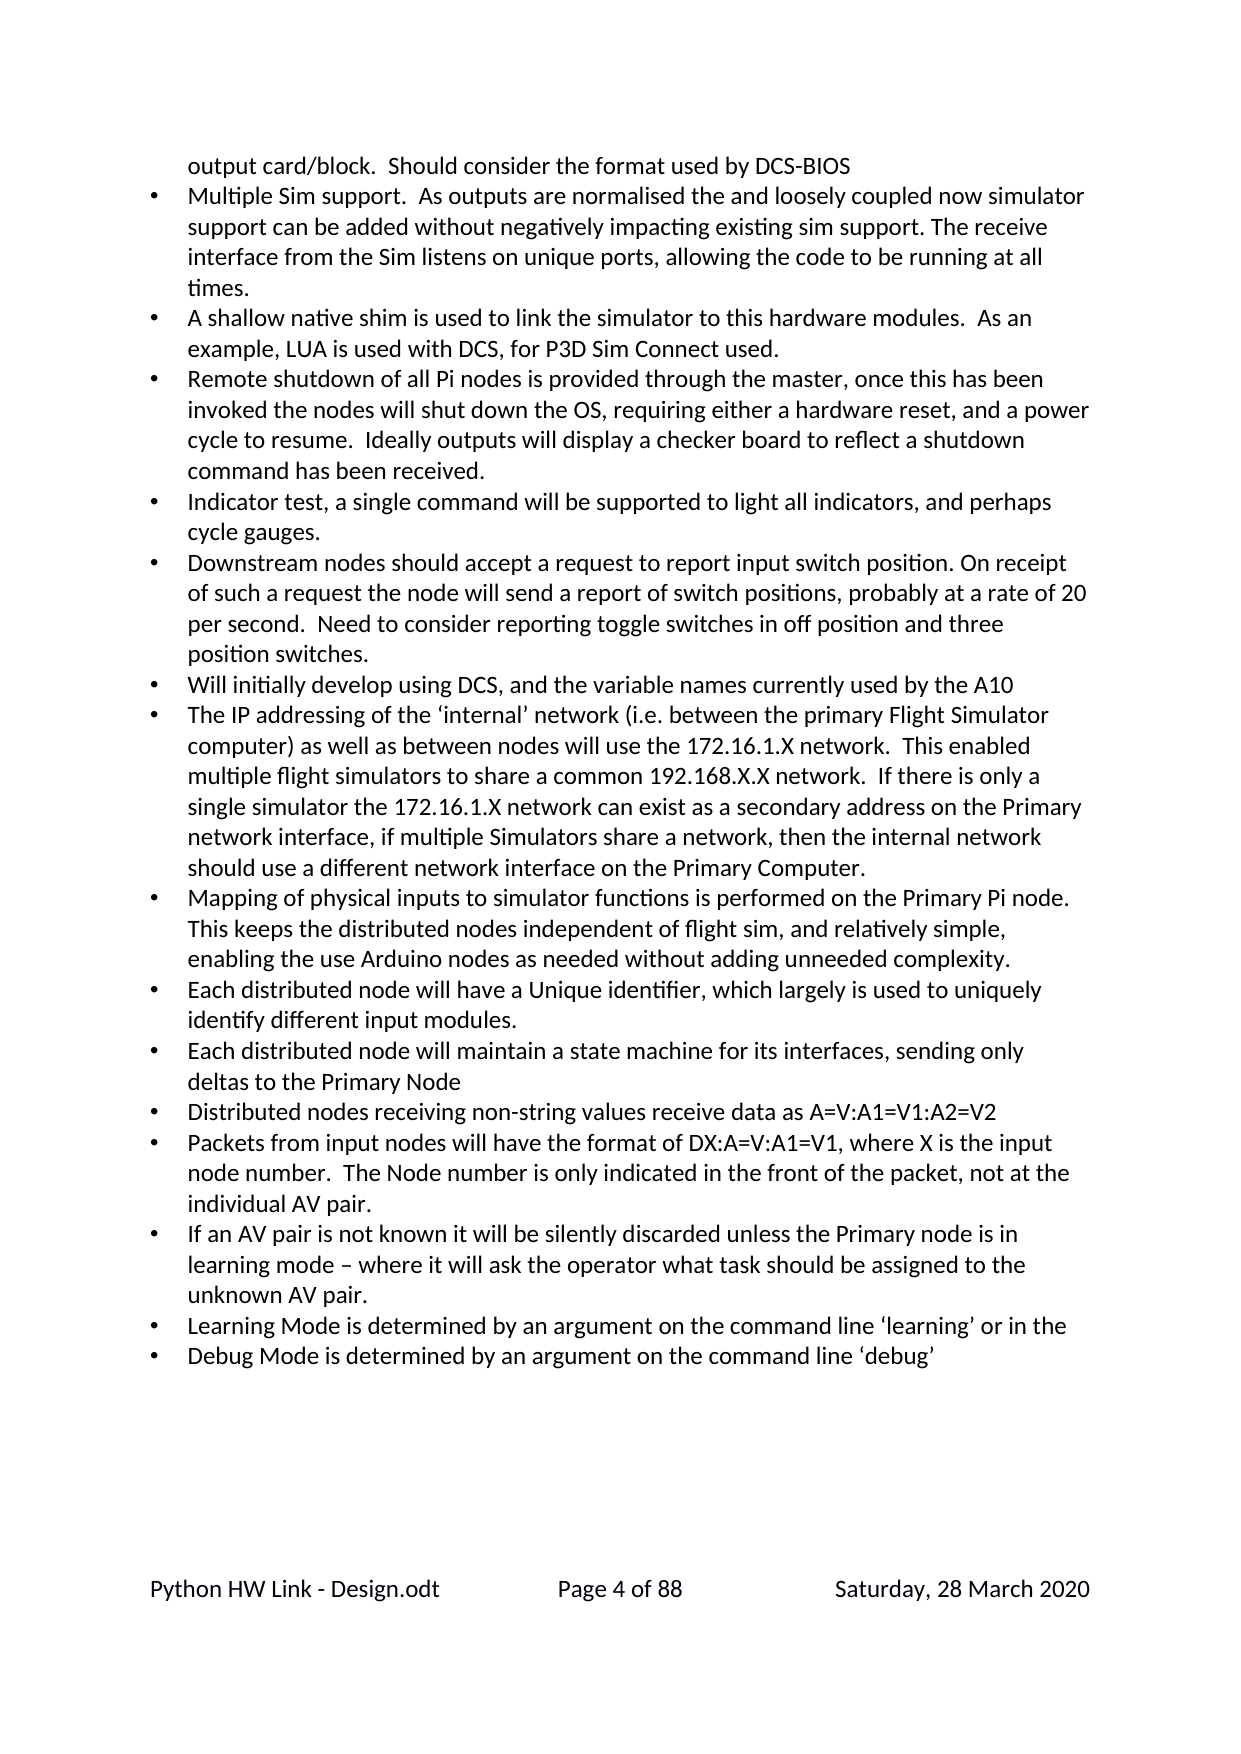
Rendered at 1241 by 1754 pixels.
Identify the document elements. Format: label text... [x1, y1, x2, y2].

list Packets from input nodes will have the format of DX:A=V:A1=V1, where X is the input node number. The Node number is only indicated in the front of the packet, not at the individual AV pair. [150, 1127, 1090, 1218]
list The IP addressing of the ‘internal’ network (i.e. between the primary Flight Simulator computer) as well as between nodes will use the 172.16.1.X network. This enabled multiple flight simulators to share a common 192.168.X.X network. If there is only a single simulator the 172.16.1.X network can exist as a secondary address on the Primary network interface, if multiple Simulators share a network, then the internal network should use a different network interface on the Primary Computer. [150, 699, 1090, 882]
list Each distributed node will maintain a state machine for its interfaces, sending only deltas to the Primary Node [150, 1035, 1090, 1096]
list Distributed nodes receiving non-string values receive data as A=V:A1=V1:A2=V2 [150, 1096, 1090, 1127]
list output card/block. Should consider the format used by DCS-BIOS [150, 150, 1090, 181]
list A shallow native shim is used to link the simulator to this hardware modules. As an example, LUA is used with DCS, for P3D Sim Connect used. [150, 303, 1090, 364]
list Downstream nodes should accept a request to report input switch position. On receipt of such a request the node will send a report of switch positions, probably at a rate of 20 per second. Need to consider reporting toggle switches in off position and three position switches. [150, 547, 1090, 669]
list Indicator test, a single command will be supported to light all indicators, and perhaps cycle gauges. [150, 486, 1090, 547]
list Multiple Sim support. As outputs are normalised the and loosely coupled now simulator support can be added without negatively impacting existing sim support. The receive interface from the Sim listens on unique ports, allowing the code to be running at all times. [150, 181, 1090, 303]
list Learning Mode is determined by an argument on the command line ‘learning’ or in the [150, 1310, 1090, 1340]
list Mapping of physical inputs to simulator functions is performed on the Primary Pi node. This keeps the distributed nodes independent of flight sim, and relatively simple, enabling the use Arduino nodes as needed without adding unneeded complexity. [150, 882, 1090, 974]
list If an AV pair is not known it will be silently discarded unless the Primary node is in learning mode – where it will ask the operator what task should be assigned to the unknown AV pair. [150, 1218, 1090, 1310]
list Debug Mode is determined by an argument on the command line ‘debug’ [150, 1340, 1090, 1371]
list Each distributed node will have a Unique identifier, which largely is used to uniquely identify different input modules. [150, 974, 1090, 1035]
list Remote shutdown of all Pi nodes is provided through the master, once this has been invoked the nodes will shut down the OS, requiring either a hardware reset, and a power cycle to resume. Ideally outputs will display a checker board to reflect a shutdown command has been received. [150, 364, 1090, 486]
list Will initially develop using DCS, and the variable names currently used by the A10 [150, 669, 1090, 699]
